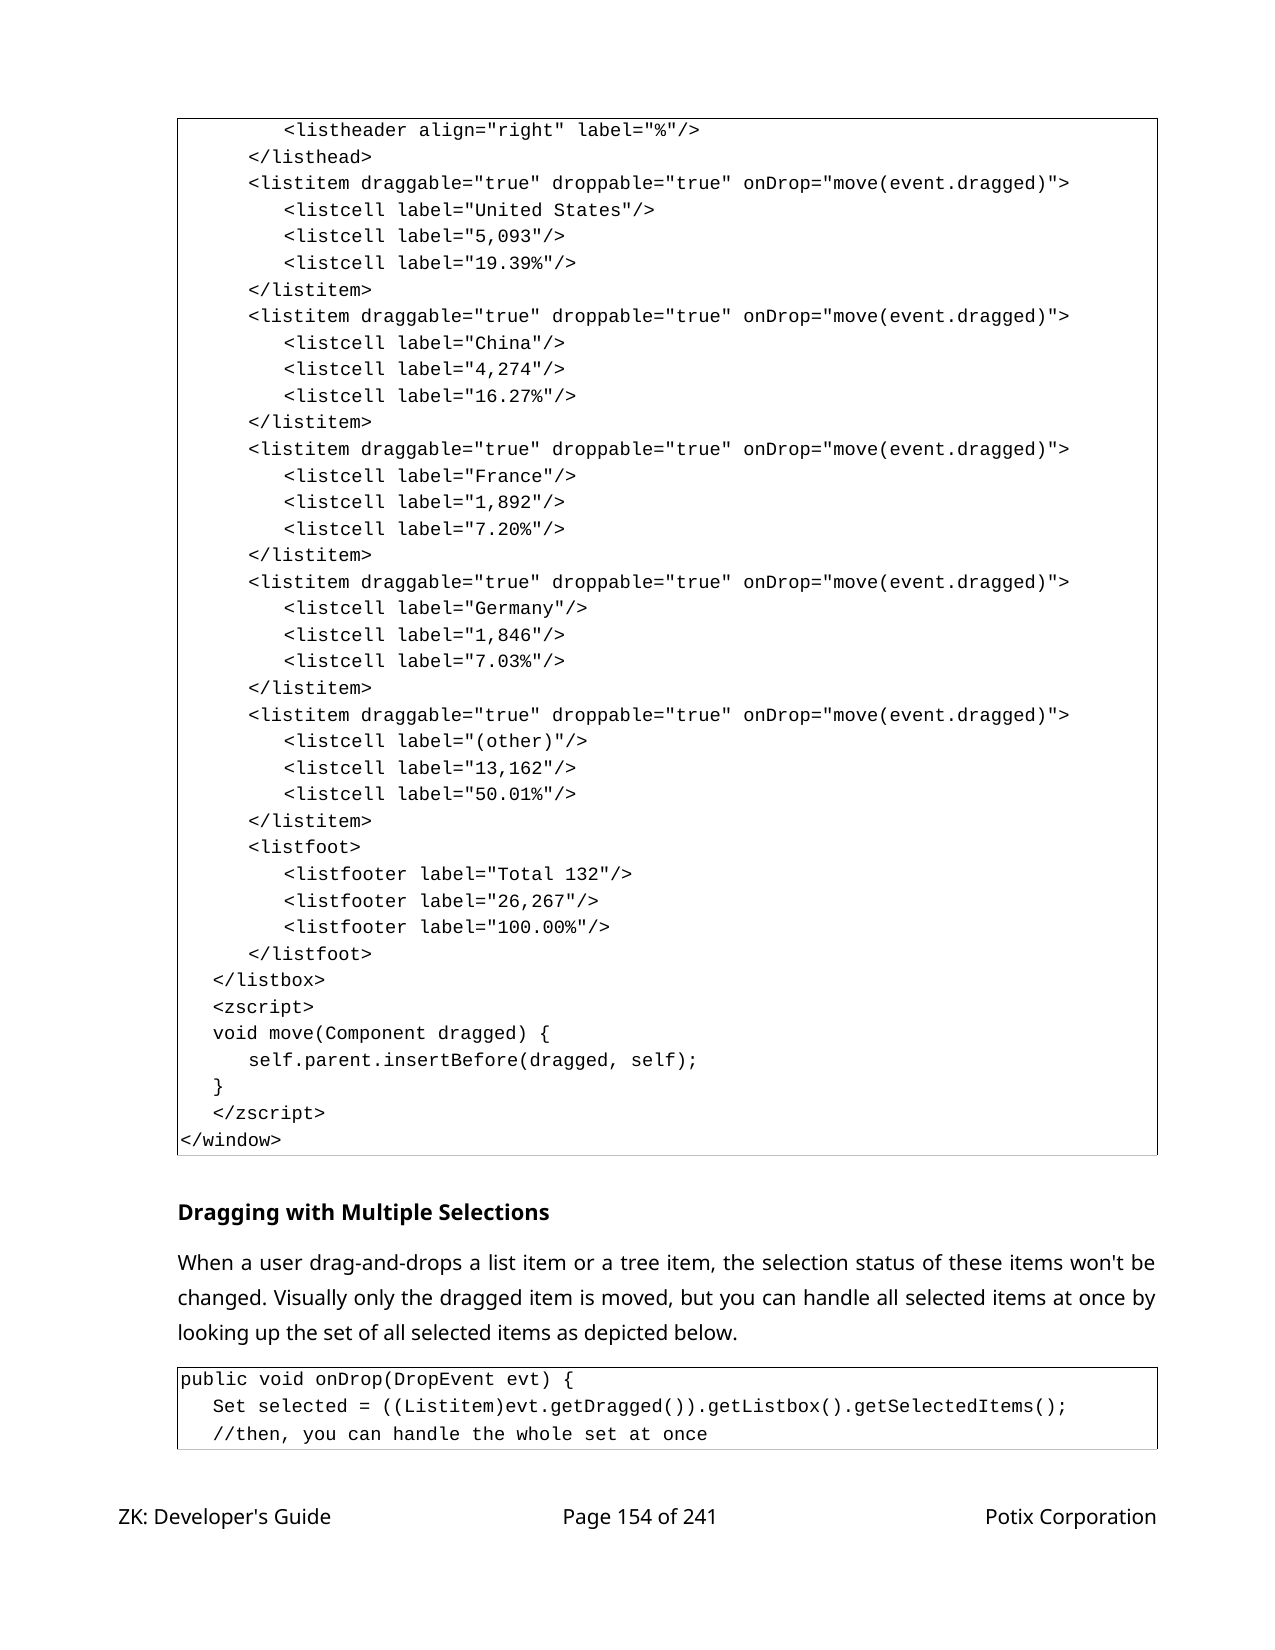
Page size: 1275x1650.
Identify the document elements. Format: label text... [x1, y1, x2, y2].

text <listheader align="right" label="%"/> </listhead> <listitem draggable="true" droppable="true" onDrop="move(event.dragged)"> <listcell label="United States"/> <listcell label="5,093"/> <listcell label="19.39%"/> </listitem> <listitem draggable="true" droppable="true" onDrop="move(event.dragged)"> <listcell label="China"/> <listcell label="4,274"/> <listcell label="16.27%"/> </listitem> <listitem draggable="true" droppable="true" onDrop="move(event.dragged)"> <listcell label="France"/> <listcell label="1,892"/> <listcell label="7.20%"/> </listitem> <listitem draggable="true" droppable="true" onDrop="move(event.dragged)"> <listcell label="Germany"/> <listcell label="1,846"/> <listcell label="7.03%"/> </listitem> <listitem draggable="true" droppable="true" onDrop="move(event.dragged)"> <listcell label="(other)"/> <listcell label="13,162"/> <listcell label="50.01%"/> </listitem> <listfoot> <listfooter label="Total 132"/> <listfooter label="26,267"/> <listfooter label="100.00%"/> </listfoot> </listbox> <zscript> void move(Component dragged) { self.parent.insertBefore(dragged, self); } </zscript> </window> [178, 119, 1157, 1155]
text Set selected = ((Listitem)evt.getDragged()).getListbox().getSelectedItems(); [178, 1394, 1157, 1419]
text //then, you can handle the whole set at once [178, 1422, 1157, 1449]
subtitle Dragging with Multiple Selections [177, 1197, 1157, 1227]
text When a user drag-and-drops a list item or a tree item, the selection status of these items won't be changed. Visually only the dragged item is moved, but you can handle all selected items at once by looking up the set of all selected items as depicted below. [177, 1248, 1157, 1347]
text public void onDrop(DropEvent evt) { [178, 1368, 1157, 1391]
